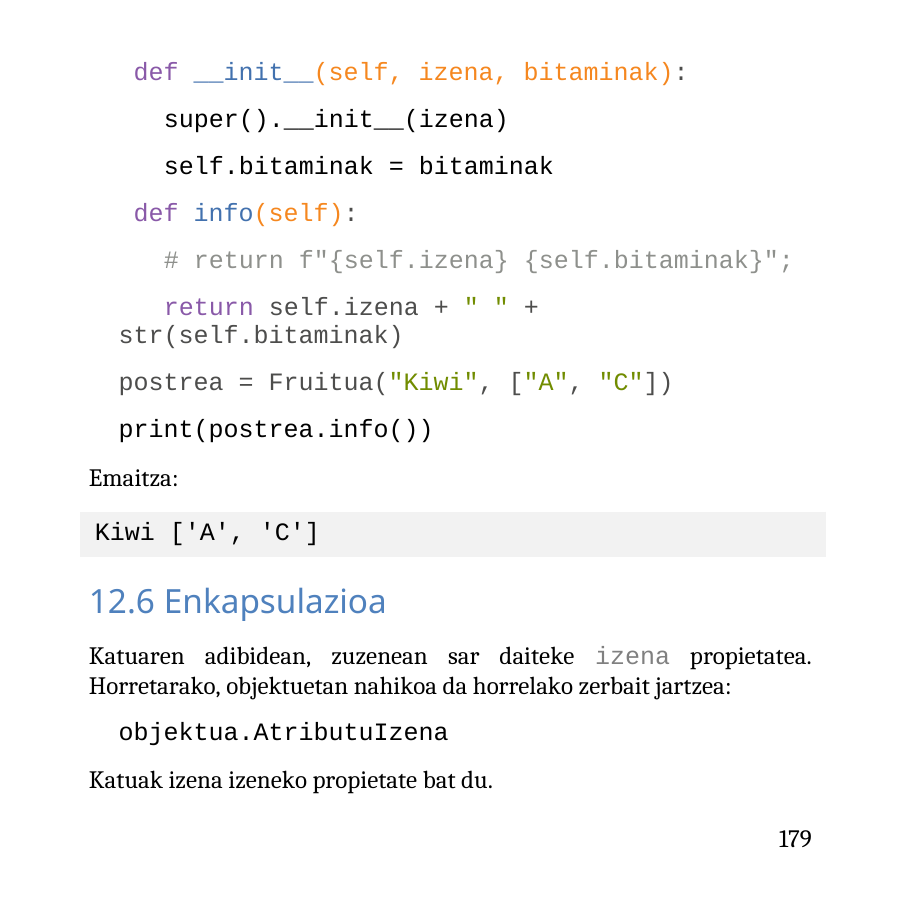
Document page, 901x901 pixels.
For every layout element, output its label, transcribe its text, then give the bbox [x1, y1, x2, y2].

text Emaitza: [89, 464, 811, 493]
text super().__init__(izena) [118, 106, 811, 134]
text objektua.AtributuIzena [118, 719, 811, 747]
text self.bitaminak = bitaminak [118, 153, 811, 182]
text def info(self): [118, 200, 811, 229]
text def __init__(self, izena, bitaminak): [118, 59, 811, 87]
subtitle Enkapsulazioa [89, 577, 811, 623]
text return self.izena + " " + str(self.bitaminak) [118, 294, 811, 351]
text Kiwi ['A', 'C'] [86, 518, 820, 550]
text postrea = Fruitua("Kiwi", ["A", "C"]) [118, 370, 811, 398]
text # return f"{self.izena} {self.bitaminak}"; [118, 247, 811, 276]
text print(postrea.info()) [118, 417, 811, 445]
text Katuak izena izeneko propietate bat du. [89, 766, 811, 795]
text Katuaren adibidean, zuzenean sar daiteke izena propietatea. Horretarako, objektuetan nahikoa da horrelako zerbait jartzea: [89, 642, 811, 700]
